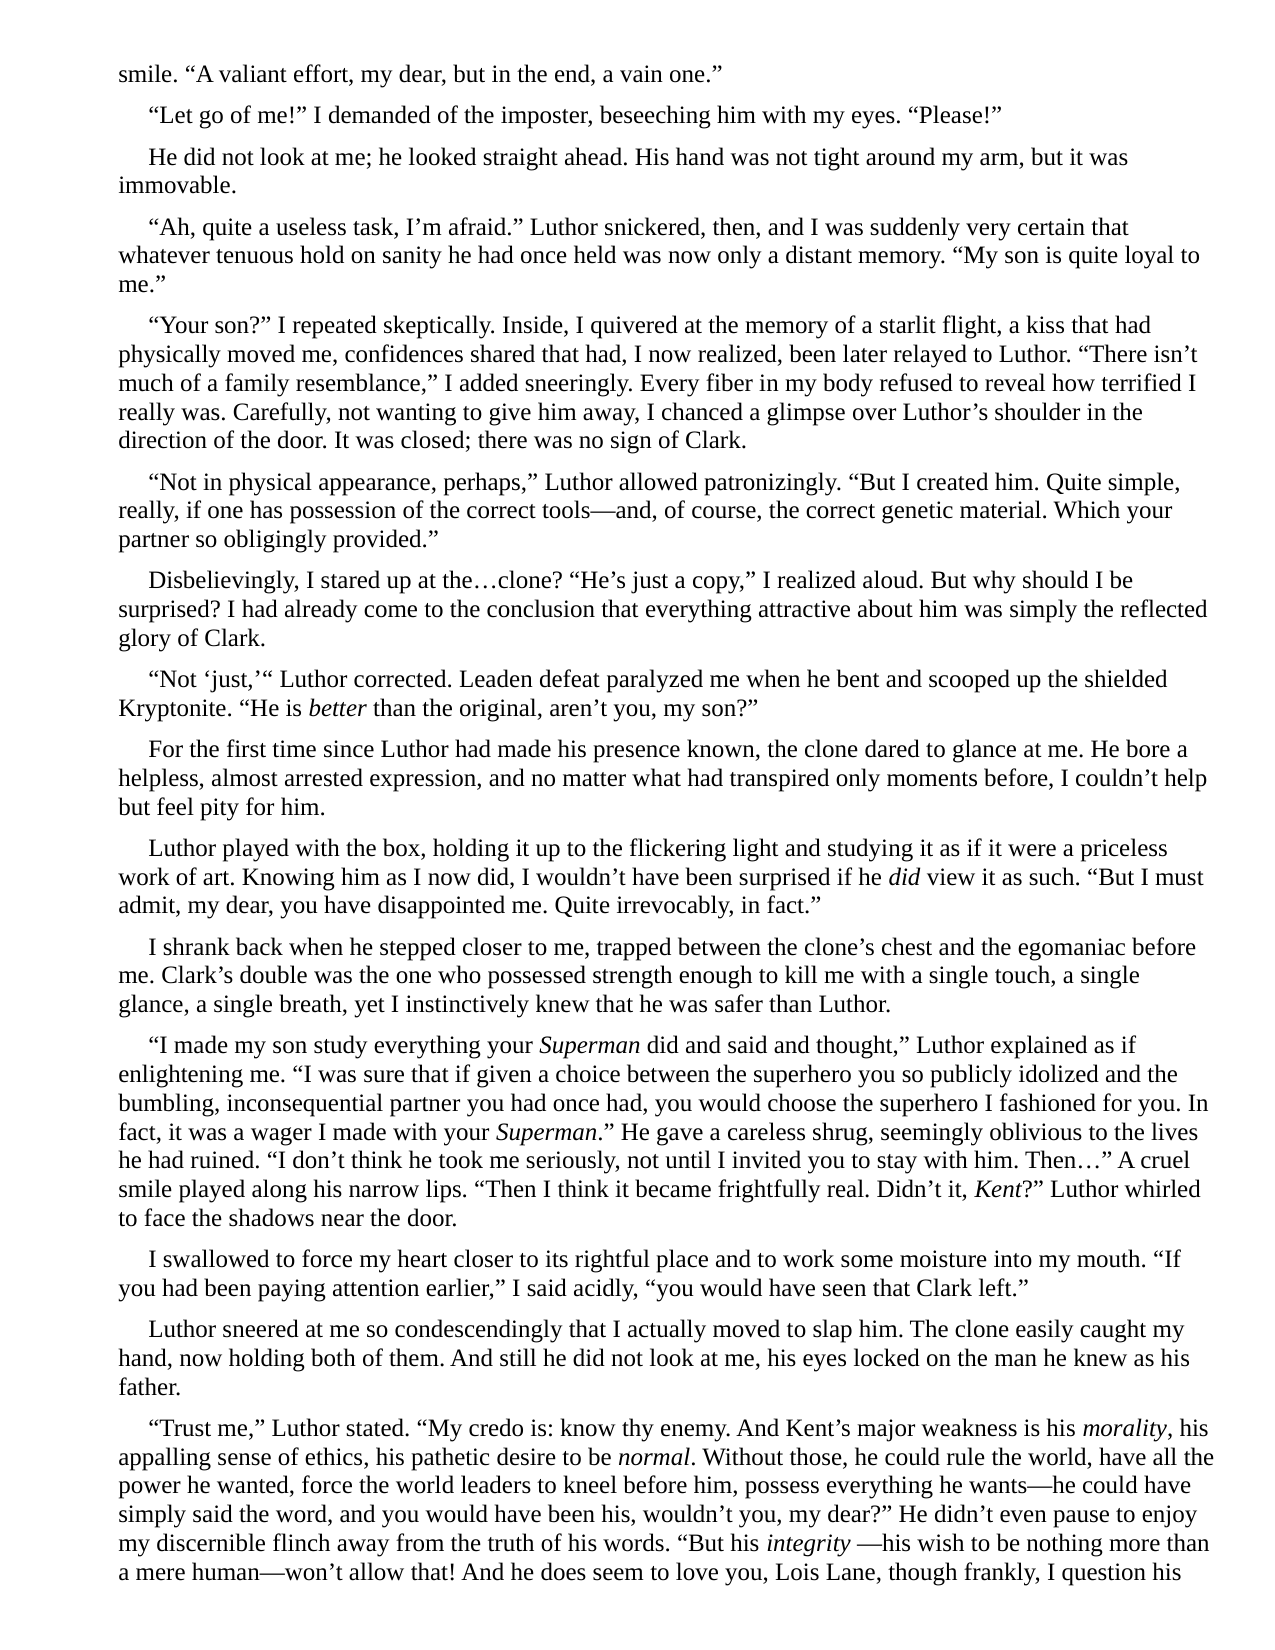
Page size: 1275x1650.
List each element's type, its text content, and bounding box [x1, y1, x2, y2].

text “Your son?” I repeated skeptically. Inside, I quivered at the memory of a starlit flight, a kiss that had physically moved me, confidences shared that had, I now realized, been later relayed to Luthor. “There isn’t much of a family resemblance,” I added sneeringly. Every fiber in my body refused to reveal how terrified I really was. Carefully, not wanting to give him away, I chanced a glimpse over Luthor’s shoulder in the direction of the door. It was closed; there was no sign of Clark. [118, 310, 1216, 454]
text I swallowed to force my heart closer to its rightful place and to work some moisture into my mouth. “If you had been paying attention earlier,” I said acidly, “you would have seen that Clark left.” [118, 1244, 1216, 1302]
text “Trust me,” Luthor stated. “My credo is: know thy enemy. And Kent’s major weakness is his morality, his appalling sense of ethics, his pathetic desire to be normal. Without those, he could rule the world, have all the power he wanted, force the world leaders to kneel before him, possess everything he wants—he could have simply said the word, and you would have been his, wouldn’t you, my dear?” He didn’t even pause to enjoy my discernible flinch away from the truth of his words. “But his integrity —his wish to be nothing more than a mere human—won’t allow that! And he does seem to love you, Lois Lane, though frankly, I question his [118, 1413, 1216, 1585]
text I shrank back when he stepped closer to me, trapped between the clone’s chest and the egomaniac before me. Clark’s double was the one who possessed strength enough to kill me with a single touch, a single glance, a single breath, yet I instinctively knew that he was safer than Luthor. [118, 932, 1216, 1018]
text He did not look at me; he looked straight ahead. His hand was not tight around my arm, but it was immovable. [118, 142, 1216, 199]
text “Let go of me!” I demanded of the imposter, beseeching him with my eyes. “Please!” [118, 100, 1216, 129]
text “I made my son study everything your Superman did and said and thought,” Luthor explained as if enlightening me. “I was sure that if given a choice between the superhero you so publicly idolized and the bumbling, inconsequential partner you had once had, you would choose the superhero I fashioned for you. In fact, it was a wager I made with your Superman.” He gave a careless shrug, seemingly oblivious to the lives he had ruined. “I don’t think he took me seriously, not until I invited you to stay with him. Then…” A cruel smile played along his narrow lips. “Then I think it became frightfully real. Didn’t it, Kent?” Luthor whirled to face the shadows near the door. [118, 1030, 1216, 1232]
text For the first time since Luthor had made his presence known, the clone dared to glance at me. He bore a helpless, almost arrested expression, and no matter what had transpired only moments before, I couldn’t help but feel pity for him. [118, 734, 1216, 820]
text Disbelievingly, I stared up at the…clone? “He’s just a copy,” I realized aloud. But why should I be surprised? I had already come to the conclusion that everything attractive about him was simply the reflected glory of Clark. [118, 565, 1216, 652]
text “Not ‘just,’“ Luthor corrected. Leaden defeat paralyzed me when he bent and scooped up the shielded Kryptonite. “He is better than the original, aren’t you, my son?” [118, 664, 1216, 722]
text “Ah, quite a useless task, I’m afraid.” Luthor snickered, then, and I was suddenly very certain that whatever tenuous hold on sanity he had once held was now only a distant memory. “My son is quite loyal to me.” [118, 212, 1216, 298]
text Luthor played with the box, holding it up to the flickering light and studying it as if it were a priceless work of art. Knowing him as I now did, I wouldn’t have been surprised if he did view it as such. “But I must admit, my dear, you have disappointed me. Quite irrevocably, in fact.” [118, 833, 1216, 919]
text “Not in physical appearance, perhaps,” Luthor allowed patronizingly. “But I created him. Quite simple, really, if one has possession of the correct tools—and, of course, the correct genetic material. Which your partner so obligingly provided.” [118, 467, 1216, 553]
text smile. “A valiant effort, my dear, but in the end, a vain one.” [118, 59, 1216, 88]
text Luthor sneered at me so condescendingly that I actually moved to slap him. The clone easily caught my hand, now holding both of them. And still he did not look at me, his eyes locked on the man he knew as his father. [118, 1314, 1216, 1400]
